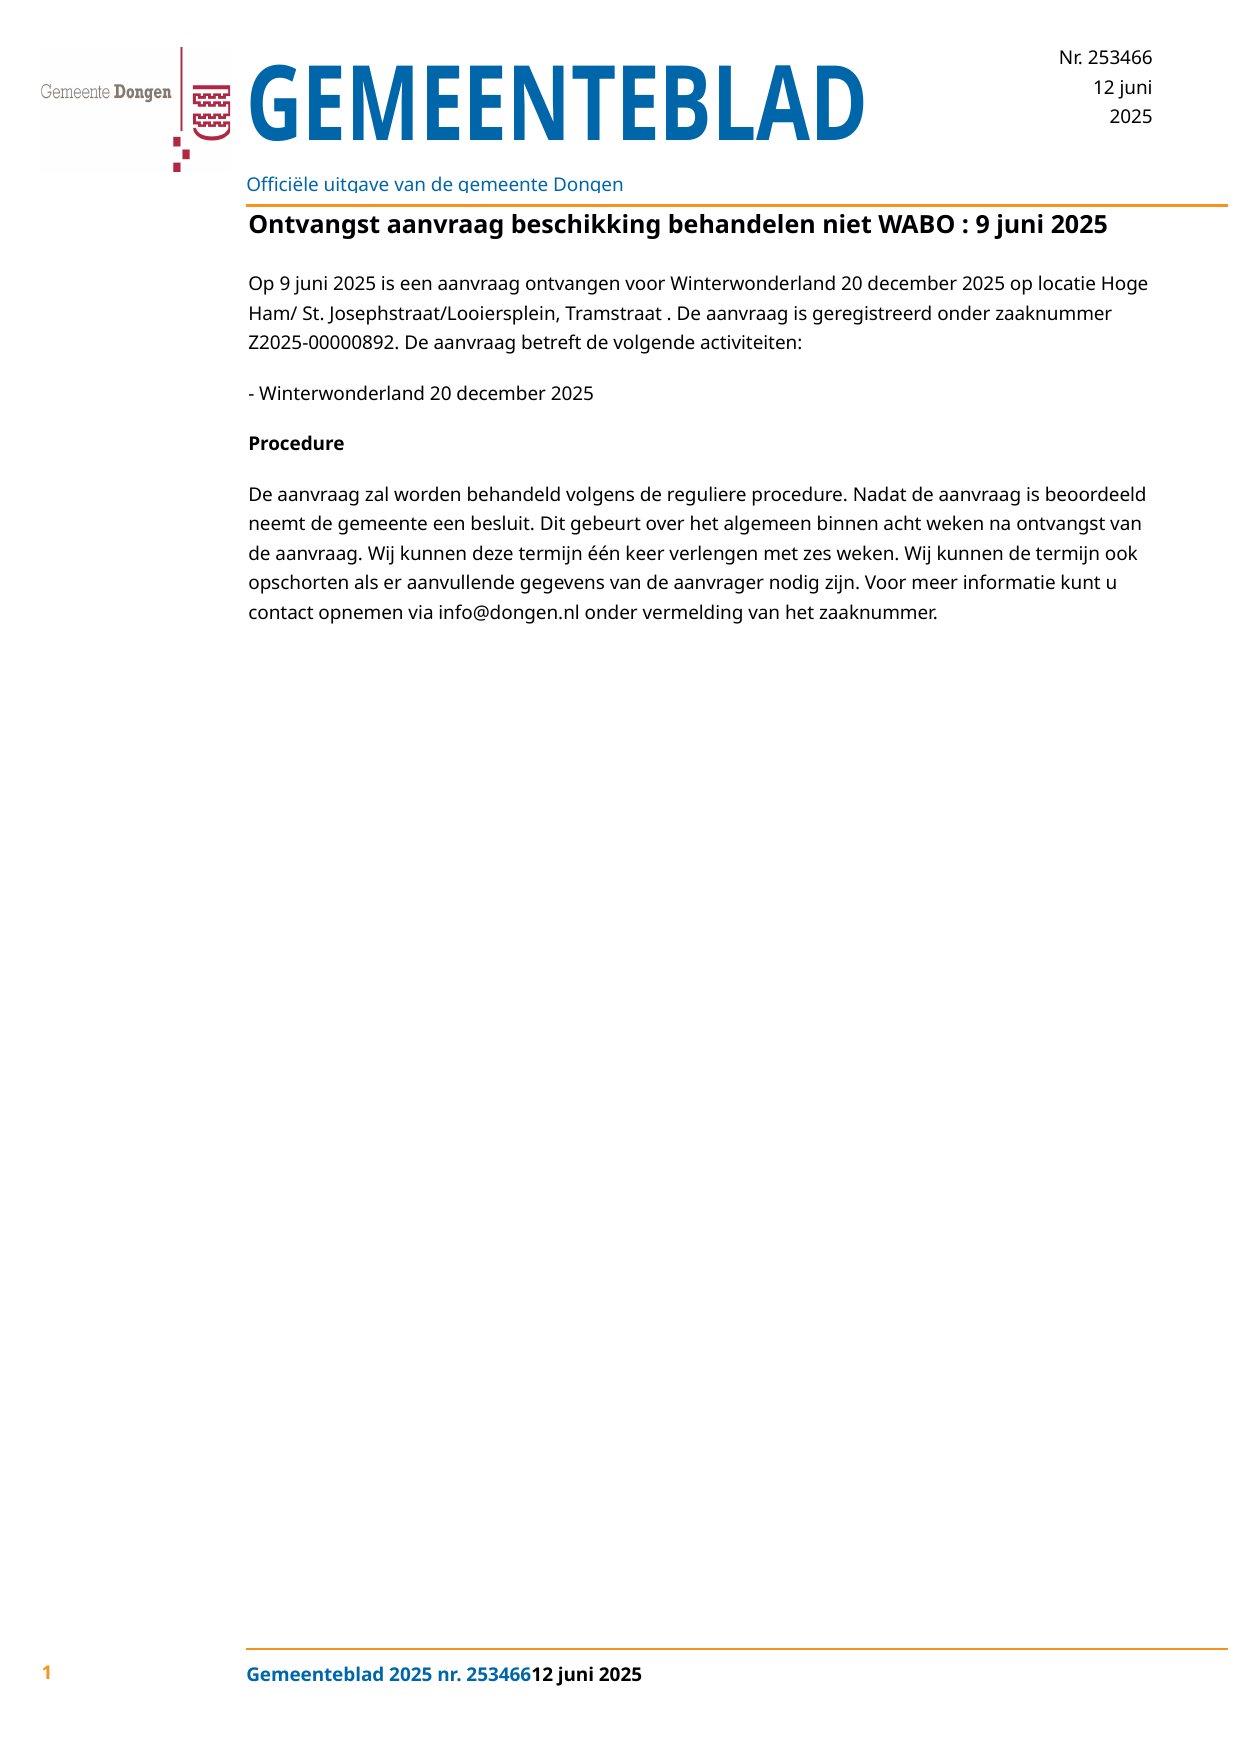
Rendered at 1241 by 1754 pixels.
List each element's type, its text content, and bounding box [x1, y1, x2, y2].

text - Winterwonderland 20 december 2025 [248, 380, 1152, 406]
text De aanvraag zal worden behandeld volgens de reguliere procedure. Nadat de aanvraag is beoordeeld neemt de gemeente een besluit. Dit gebeurt over het algemeen binnen acht weken na ontvangst van de aanvraag. Wij kunnen deze termijn één keer verlengen met zes weken. Wij kunnen de termijn ook opschorten als er aanvullende gegevens van de aanvrager nodig zijn. Voor meer informatie kunt u contact opnemen via info@dongen.nl onder vermelding van het zaaknummer. [248, 481, 1152, 625]
text Procedure [248, 430, 1152, 456]
text Op 9 juni 2025 is een aanvraag ontvangen voor Winterwonderland 20 december 2025 op locatie Hoge Ham/ St. Josephstraat/Looiersplein, Tramstraat . De aanvraag is geregistreerd onder zaaknummer Z2025-00000892. De aanvraag betreft de volgende activiteiten: [248, 270, 1152, 355]
picture [41, 47, 231, 172]
text Ontvangst aanvraag beschikking behandelen niet WABO : 9 juni 2025 [248, 207, 1152, 241]
